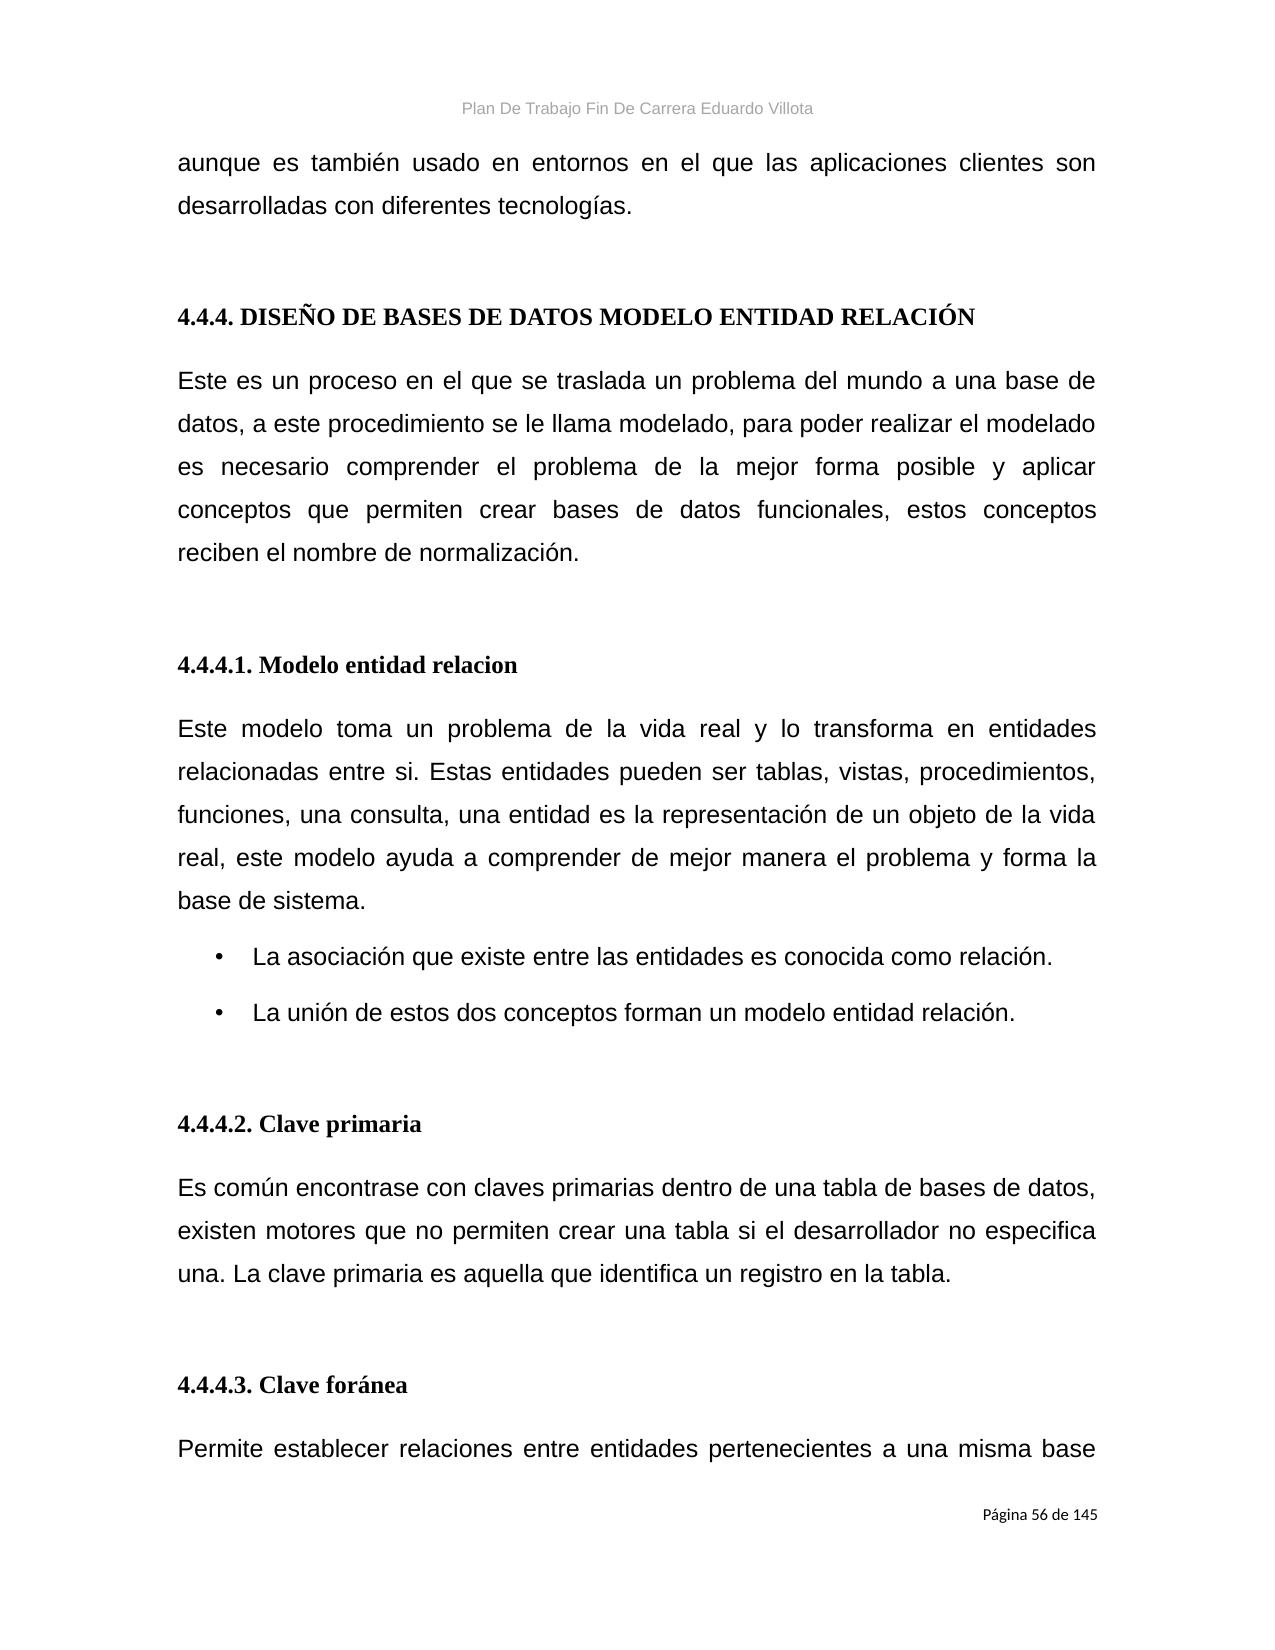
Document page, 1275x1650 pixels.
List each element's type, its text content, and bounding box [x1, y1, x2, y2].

text aunque es también usado en entornos en el que las aplicaciones clientes son desarrolladas con diferentes tecnologías. [177, 148, 1098, 219]
text 4.4.4. DISEÑO DE BASES DE DATOS MODELO ENTIDAD RELACIÓN [177, 302, 1098, 331]
list La unión de estos dos conceptos forman un modelo entidad relación. [215, 997, 1098, 1026]
text Es común encontrase con claves primarias dentro de una tabla de bases de datos, existen motores que no permiten crear una tabla si el desarrollador no especifica una. La clave primaria es aquella que identifica un registro en la tabla. [177, 1173, 1098, 1288]
text Este es un proceso en el que se traslada un problema del mundo a una base de datos, a este procedimiento se le llama modelado, para poder realizar el modelado es necesario comprender el problema de la mejor forma posible y aplicar conceptos que permiten crear bases de datos funcionales, estos conceptos reciben el nombre de normalización. [177, 366, 1098, 567]
text Este modelo toma un problema de la vida real y lo transforma en entidades relacionadas entre si. Estas entidades pueden ser tablas, vistas, procedimientos, funciones, una consulta, una entidad es la representación de un objeto de la vida real, este modelo ayuda a comprender de mejor manera el problema y forma la base de sistema. [177, 714, 1098, 915]
text 4.4.4.3. Clave foránea [177, 1370, 1098, 1399]
text 4.4.4.2. Clave primaria [177, 1109, 1098, 1138]
list La asociación que existe entre las entidades es conocida como relación. [215, 942, 1098, 971]
text Permite establecer relaciones entre entidades pertenecientes a una misma base [177, 1434, 1098, 1463]
text 4.4.4.1. Modelo entidad relacion [177, 650, 1098, 678]
